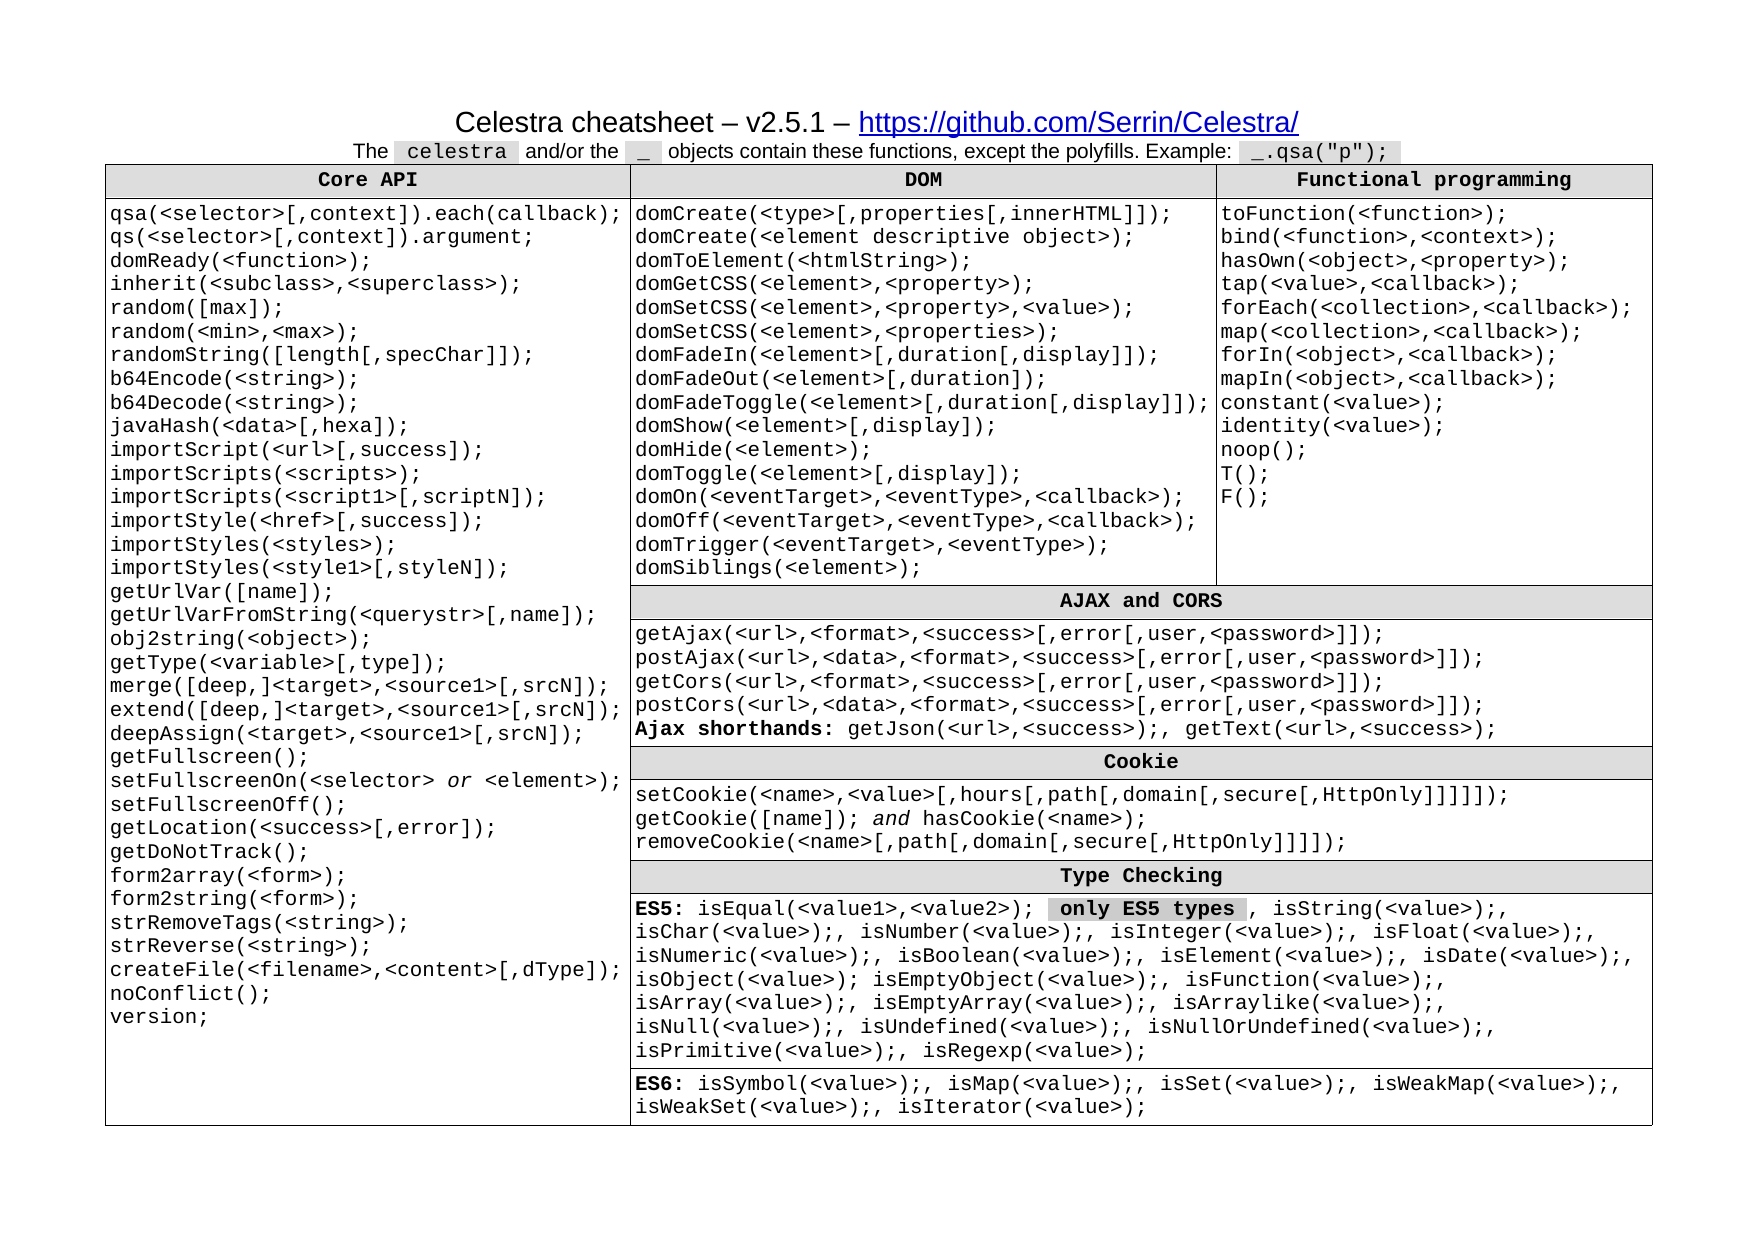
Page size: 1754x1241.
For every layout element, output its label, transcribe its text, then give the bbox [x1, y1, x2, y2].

table_cell setCookie(<name>,<value>[,hours[,path[,domain[,secure[,HttpOnly]]]]]); getCookie([name]); and hasCookie(<name>); removeCookie(<name>[,path[,domain[,secure[,HttpOnly]]]]); [631, 780, 1652, 860]
text Celestra cheatsheet – v2.5.1 – https://github.com/Serrin/Celestra/ [105, 105, 1648, 138]
table_cell Type Checking [631, 861, 1652, 893]
table_cell Cookie [631, 747, 1652, 779]
table_cell domCreate(<type>[,properties[,innerHTML]]); domCreate(<element descriptive object>); domToElement(<htmlString>); domGetCSS(<element>,<property>); domSetCSS(<element>,<property>,<value>); domSetCSS(<element>,<properties>); domFadeIn(<element>[,duration[,display]]); domFadeOut(<element>[,duration]); domFadeToggle(<element>[,duration[,display]]); domShow(<element>[,display]); domHide(<element>); domToggle(<element>[,display]); domOn(<eventTarget>,<eventType>,<callback>); domOff(<eventTarget>,<eventType>,<callback>); domTrigger(<eventTarget>,<eventType>); domSiblings(<element>); [631, 199, 1216, 585]
table_cell ES6: isSymbol(<value>);, isMap(<value>);, isSet(<value>);, isWeakMap(<value>);, isWeakSet(<value>);, isIterator(<value>); [631, 1069, 1652, 1124]
table_cell qsa(<selector>[,context]).each(callback); qs(<selector>[,context]).argument; domReady(<function>); inherit(<subclass>,<superclass>); random([max]); random(<min>,<max>); randomString([length[,specChar]]); b64Encode(<string>); b64Decode(<string>); javaHash(<data>[,hexa]); importScript(<url>[,success]); importScripts(<scripts>); importScripts(<script1>[,scriptN]); importStyle(<href>[,success]); importStyles(<styles>); importStyles(<style1>[,styleN]); getUrlVar([name]); getUrlVarFromString(<querystr>[,name]); obj2string(<object>); getType(<variable>[,type]); merge([deep,]<target>,<source1>[,srcN]); extend([deep,]<target>,<source1>[,srcN]); deepAssign(<target>,<source1>[,srcN]); getFullscreen(); setFullscreenOn(<selector> or <element>); setFullscreenOff(); getLocation(<success>[,error]); getDoNotTrack(); form2array(<form>); form2string(<form>); strRemoveTags(<string>); strReverse(<string>); createFile(<filename>,<content>[,dType]); noConflict(); version; [106, 199, 630, 1124]
table_header Core API [106, 165, 630, 197]
table_cell ES5: isEqual(<value1>,<value2>); only ES5 types , isString(<value>);, isChar(<value>);, isNumber(<value>);, isInteger(<value>);, isFloat(<value>);, isNumeric(<value>);, isBoolean(<value>);, isElement(<value>);, isDate(<value>);, isObject(<value>); isEmptyObject(<value>);, isFunction(<value>);, isArray(<value>);, isEmptyArray(<value>);, isArraylike(<value>);, isNull(<value>);, isUndefined(<value>);, isNullOrUndefined(<value>);, isPrimitive(<value>);, isRegexp(<value>); [631, 894, 1652, 1068]
table_cell toFunction(<function>); bind(<function>,<context>); hasOwn(<object>,<property>); tap(<value>,<callback>); forEach(<collection>,<callback>); map(<collection>,<callback>); forIn(<object>,<callback>); mapIn(<object>,<callback>); constant(<value>); identity(<value>); noop(); T(); F(); [1217, 199, 1652, 585]
table_header Functional programming [1217, 165, 1652, 197]
table_cell AJAX and CORS [631, 586, 1652, 618]
table_cell getAjax(<url>,<format>,<success>[,error[,user,<password>]]); postAjax(<url>,<data>,<format>,<success>[,error[,user,<password>]]); getCors(<url>,<format>,<success>[,error[,user,<password>]]); postCors(<url>,<data>,<format>,<success>[,error[,user,<password>]]); Ajax shorthands: getJson(<url>,<success>);, getText(<url>,<success>); [631, 620, 1652, 746]
text The celestra and/or the _ objects contain these functions, except the polyfills. Example: _.qsa("p"); [105, 138, 1648, 164]
table_header DOM [631, 165, 1216, 197]
